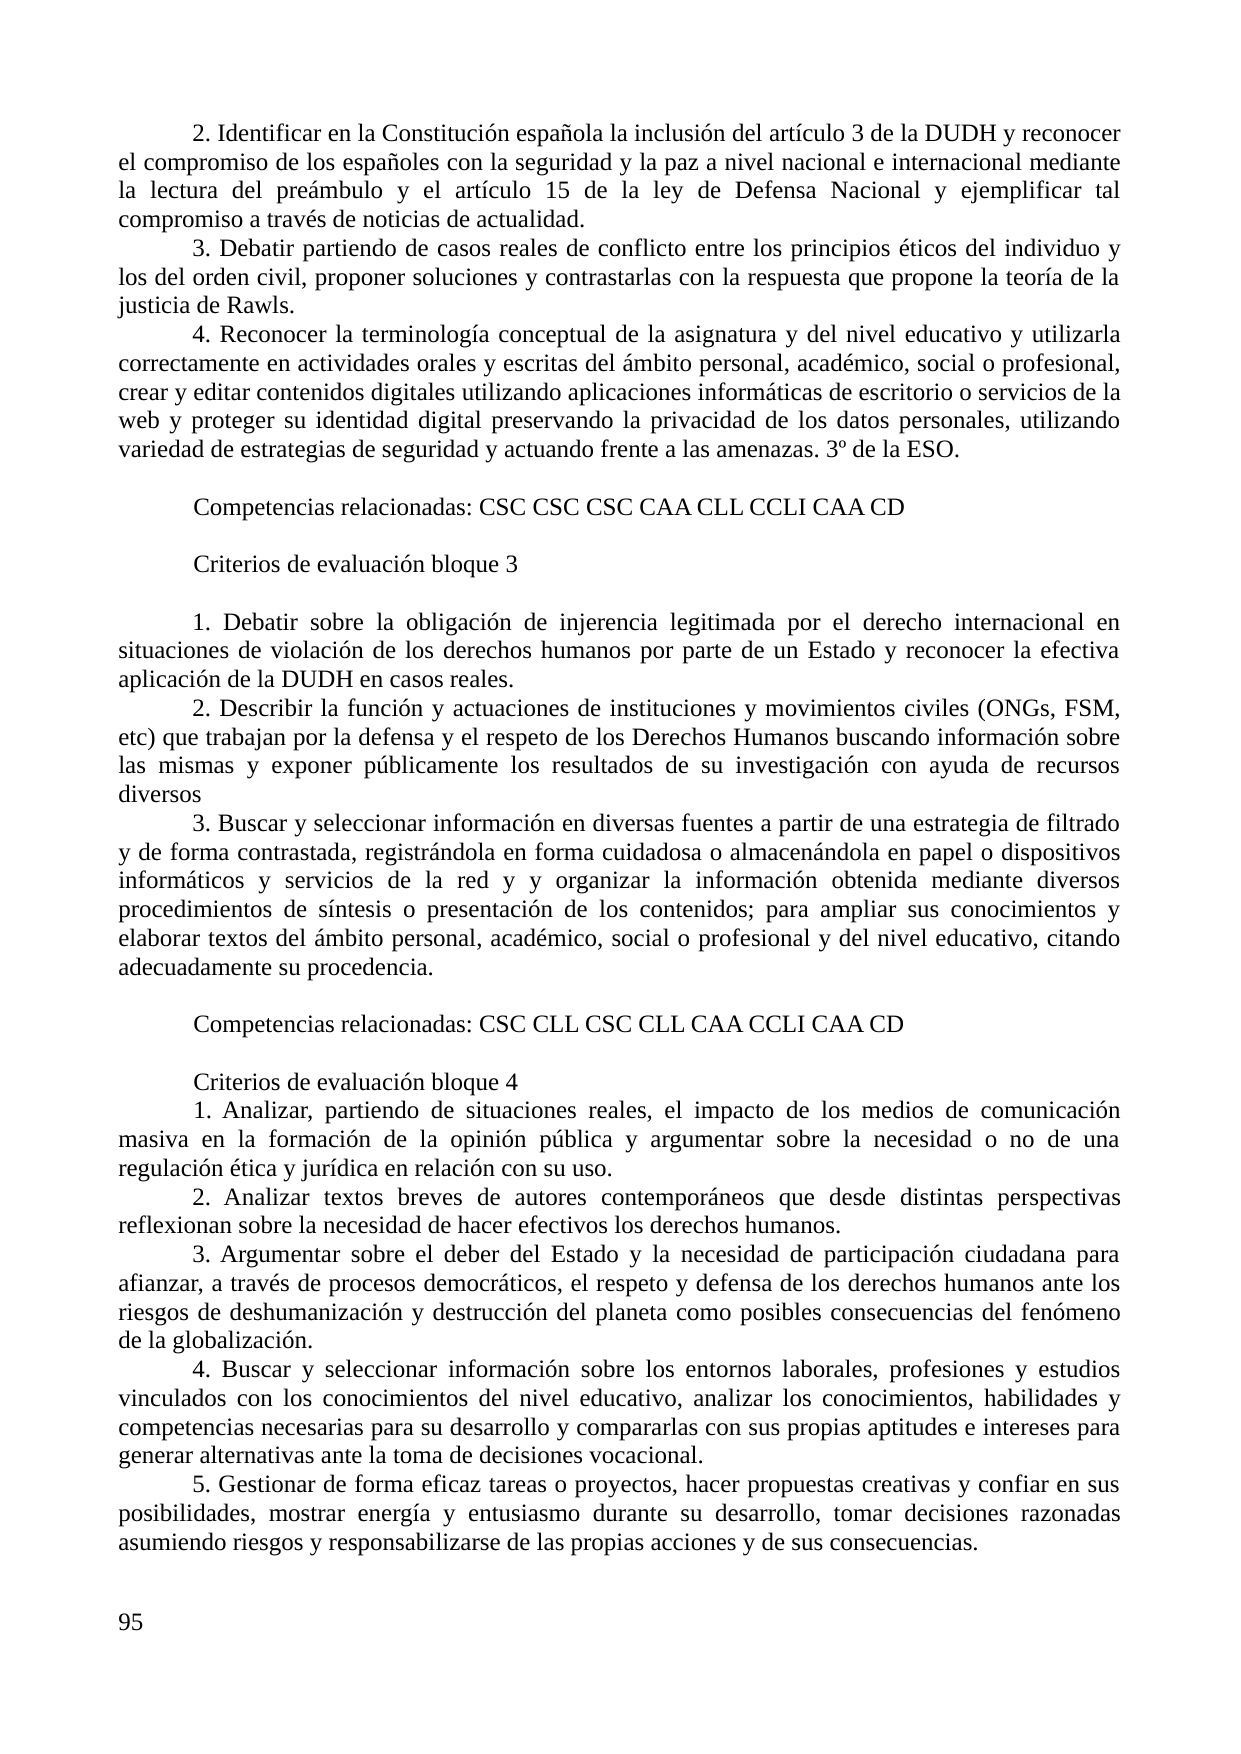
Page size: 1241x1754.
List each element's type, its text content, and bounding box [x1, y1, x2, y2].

text 2. Identificar en la Constitución española la inclusión del artículo 3 de la DUDH y reconocer el compromiso de los españoles con la seguridad y la paz a nivel nacional e internacional mediante la lectura del preámbulo y el artículo 15 de la ley de Defensa Nacional y ejemplificar tal compromiso a través de noticias de actualidad. [118, 118, 1121, 233]
text 4. Buscar y seleccionar información sobre los entornos laborales, profesiones y estudios vinculados con los conocimientos del nivel educativo, analizar los conocimientos, habilidades y competencias necesarias para su desarrollo y compararlas con sus propias aptitudes e intereses para generar alternativas ante la toma de decisiones vocacional. [118, 1354, 1121, 1469]
text 3. Debatir partiendo de casos reales de conflicto entre los principios éticos del individuo y los del orden civil, proponer soluciones y contrastarlas con la respuesta que propone la teoría de la justicia de Rawls. [118, 233, 1121, 319]
text 3. Buscar y seleccionar información en diversas fuentes a partir de una estrategia de filtrado y de forma contrastada, registrándola en forma cuidadosa o almacenándola en papel o dispositivos informáticos y servicios de la red y y organizar la información obtenida mediante diversos procedimientos de síntesis o presentación de los contenidos; para ampliar sus conocimientos y elaborar textos del ámbito personal, académico, social o profesional y del nivel educativo, citando adecuadamente su procedencia. [118, 808, 1121, 981]
text Criterios de evaluación bloque 3 [118, 549, 1121, 578]
text Competencias relacionadas: CSC CLL CSC CLL CAA CCLI CAA CD [118, 1009, 1121, 1038]
text 3. Argumentar sobre el deber del Estado y la necesidad de participación ciudadana para afianzar, a través de procesos democráticos, el respeto y defensa de los derechos humanos ante los riesgos de deshumanización y destrucción del planeta como posibles consecuencias del fenómeno de la globalización. [118, 1239, 1121, 1354]
text 2. Analizar textos breves de autores contemporáneos que desde distintas perspectivas reflexionan sobre la necesidad de hacer efectivos los derechos humanos. [118, 1182, 1121, 1239]
text Competencias relacionadas: CSC CSC CSC CAA CLL CCLI CAA CD [118, 492, 1121, 521]
text 1. Debatir sobre la obligación de injerencia legitimada por el derecho internacional en situaciones de violación de los derechos humanos por parte de un Estado y reconocer la efectiva aplicación de la DUDH en casos reales. [118, 607, 1121, 693]
text Criterios de evaluación bloque 4 [118, 1067, 1121, 1096]
text 5. Gestionar de forma eficaz tareas o proyectos, hacer propuestas creativas y confiar en sus posibilidades, mostrar energía y entusiasmo durante su desarrollo, tomar decisiones razonadas asumiendo riesgos y responsabilizarse de las propias acciones y de sus consecuencias. [118, 1469, 1121, 1556]
text 1. Analizar, partiendo de situaciones reales, el impacto de los medios de comunicación masiva en la formación de la opinión pública y argumentar sobre la necesidad o no de una regulación ética y jurídica en relación con su uso. [118, 1096, 1121, 1182]
text 2. Describir la función y actuaciones de instituciones y movimientos civiles (ONGs, FSM, etc) que trabajan por la defensa y el respeto de los Derechos Humanos buscando información sobre las mismas y exponer públicamente los resultados de su investigación con ayuda de recursos diversos [118, 693, 1121, 808]
text 4. Reconocer la terminología conceptual de la asignatura y del nivel educativo y utilizarla correctamente en actividades orales y escritas del ámbito personal, académico, social o profesional, crear y editar contenidos digitales utilizando aplicaciones informáticas de escritorio o servicios de la web y proteger su identidad digital preservando la privacidad de los datos personales, utilizando variedad de estrategias de seguridad y actuando frente a las amenazas. 3º de la ESO. [118, 319, 1121, 463]
